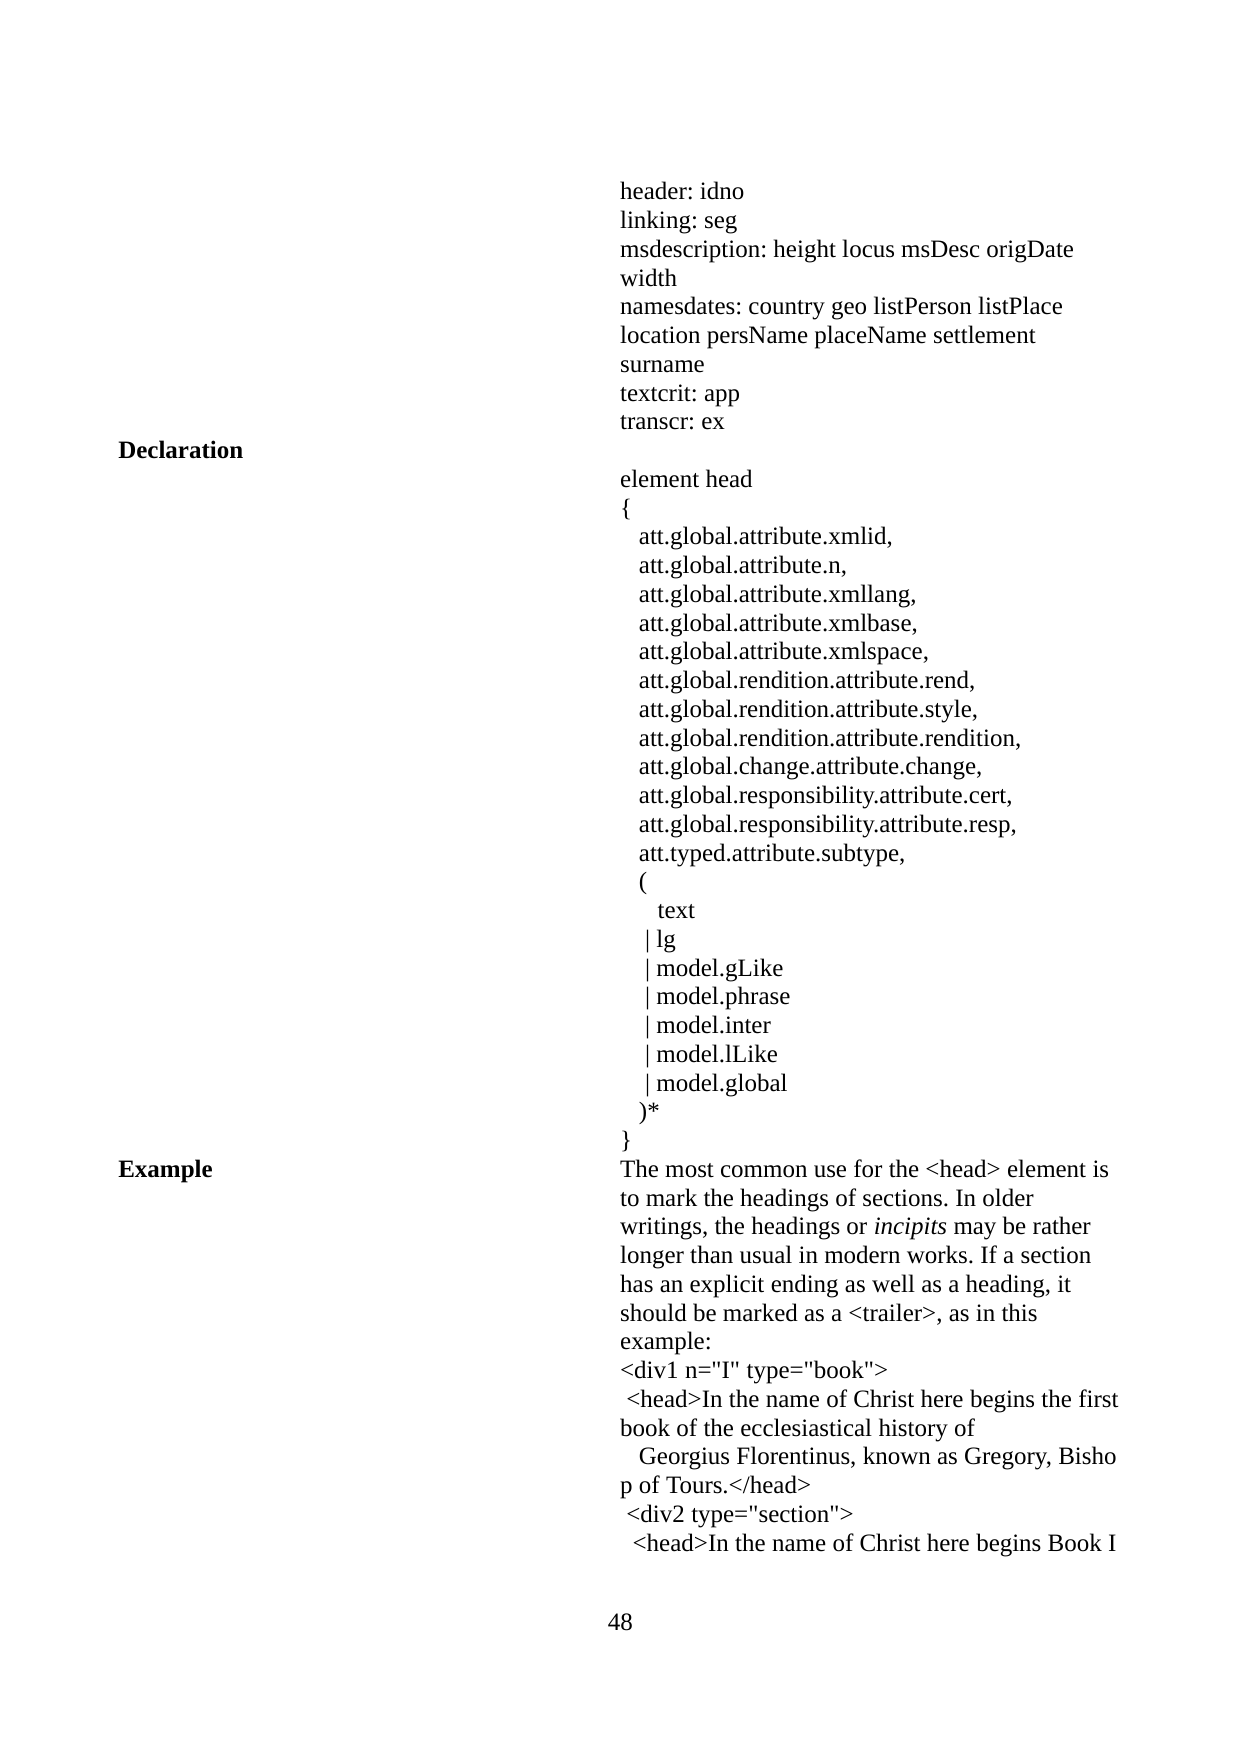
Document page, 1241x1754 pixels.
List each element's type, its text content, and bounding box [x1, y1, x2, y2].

table_cell The most common use for the <head> element is to mark the headings of sections. In older writings, the headings or incipits may be rather longer than usual in modern works. If a section has an explicit ending as well as a heading, it should be marked as a <trailer>, as in this example: <div1 n="I" type="book"> <head>In the name of Christ here begins the first book of the ecclesiastical history of Georgius Florentinus, known as Gregory, Bishop of Tours.</head> <div2 type="section"> <head>In the name of Christ here begins Book I [620, 1154, 1122, 1556]
table_cell [118, 176, 620, 435]
table_cell Example [118, 1154, 620, 1556]
table_cell element head { att.global.attribute.xmlid, att.global.attribute.n, att.global.attribute.xmllang, att.global.attribute.xmlbase, att.global.attribute.xmlspace, att.global.rendition.attribute.rend, att.global.rendition.attribute.style, att.global.rendition.attribute.rendition, att.global.change.attribute.change, att.global.responsibility.attribute.cert, att.global.responsibility.attribute.resp, att.typed.attribute.subtype, ( text | lg | model.gLike | model.phrase | model.inter | model.lLike | model.global )* } [620, 435, 1122, 1154]
table_cell header: idno linking: seg msdescription: height locus msDesc origDate width namesdates: country geo listPerson listPlace location persName placeName settlement surname textcrit: app transcr: ex [620, 176, 1122, 435]
table_cell Declaration [118, 435, 620, 1154]
